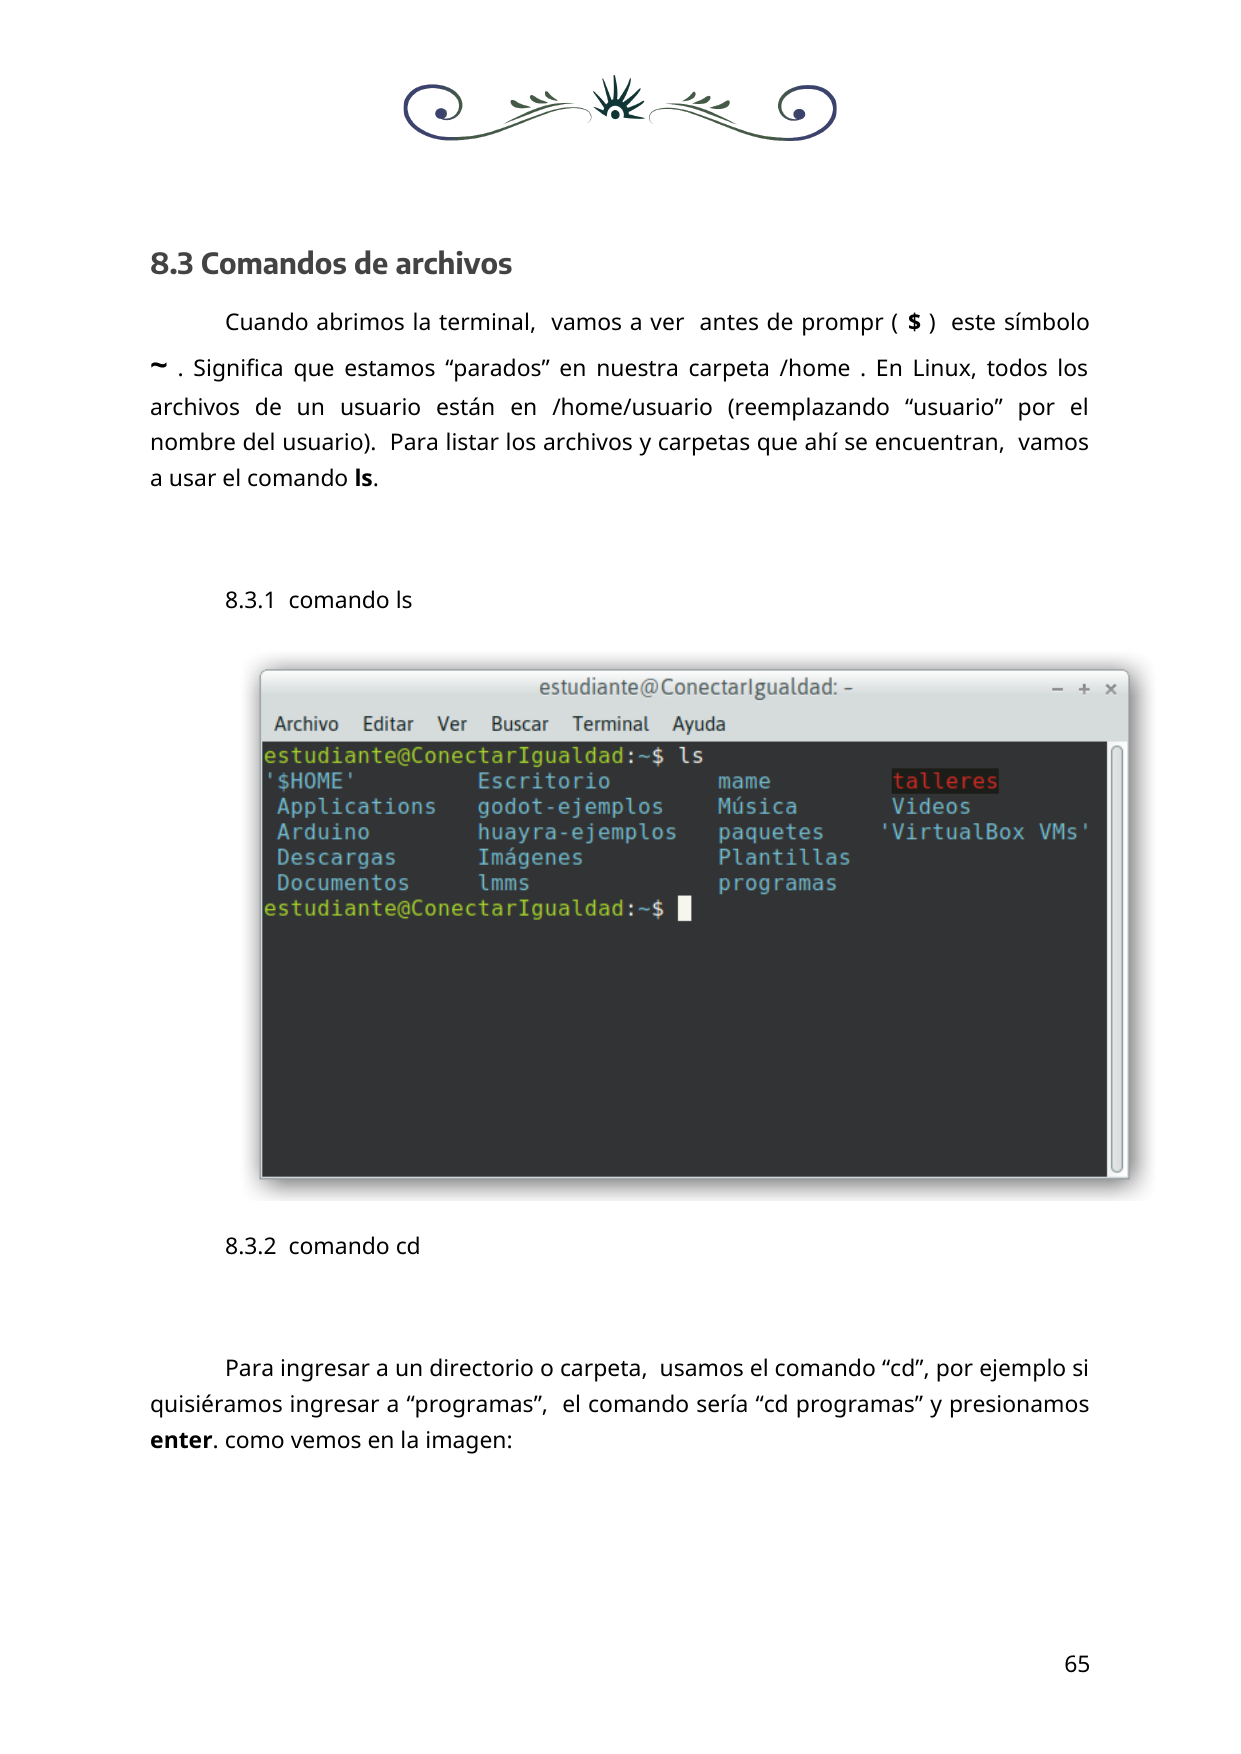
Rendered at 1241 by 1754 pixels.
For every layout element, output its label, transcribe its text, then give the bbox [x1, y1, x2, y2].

text 8.3.2 comando cd [150, 1230, 1090, 1261]
subtitle 8.3 Comandos de archivos [150, 244, 1090, 281]
text Para ingresar a un directorio o carpeta, usamos el comando “cd”, por ejemplo si quisiéramos ingresar a “programas”, el comando sería “cd programas” y presionamos enter. como vemos en la imagen: [150, 1352, 1090, 1455]
text 8.3.1 comando ls [150, 584, 1090, 615]
text Cuando abrimos la terminal, vamos a ver antes de prompr ( $ ) este símbolo ~ . Significa que estamos “parados” en nuestra carpeta /home . En Linux, todos los archivos de un usuario están en /home/usuario (reemplazando “usuario” por el nombre del usuario). Para listar los archivos y carpetas que ahí se encuentran, vamos a usar el comando ls. [150, 306, 1090, 493]
picture [403, 75, 837, 141]
picture [225, 644, 1166, 1201]
